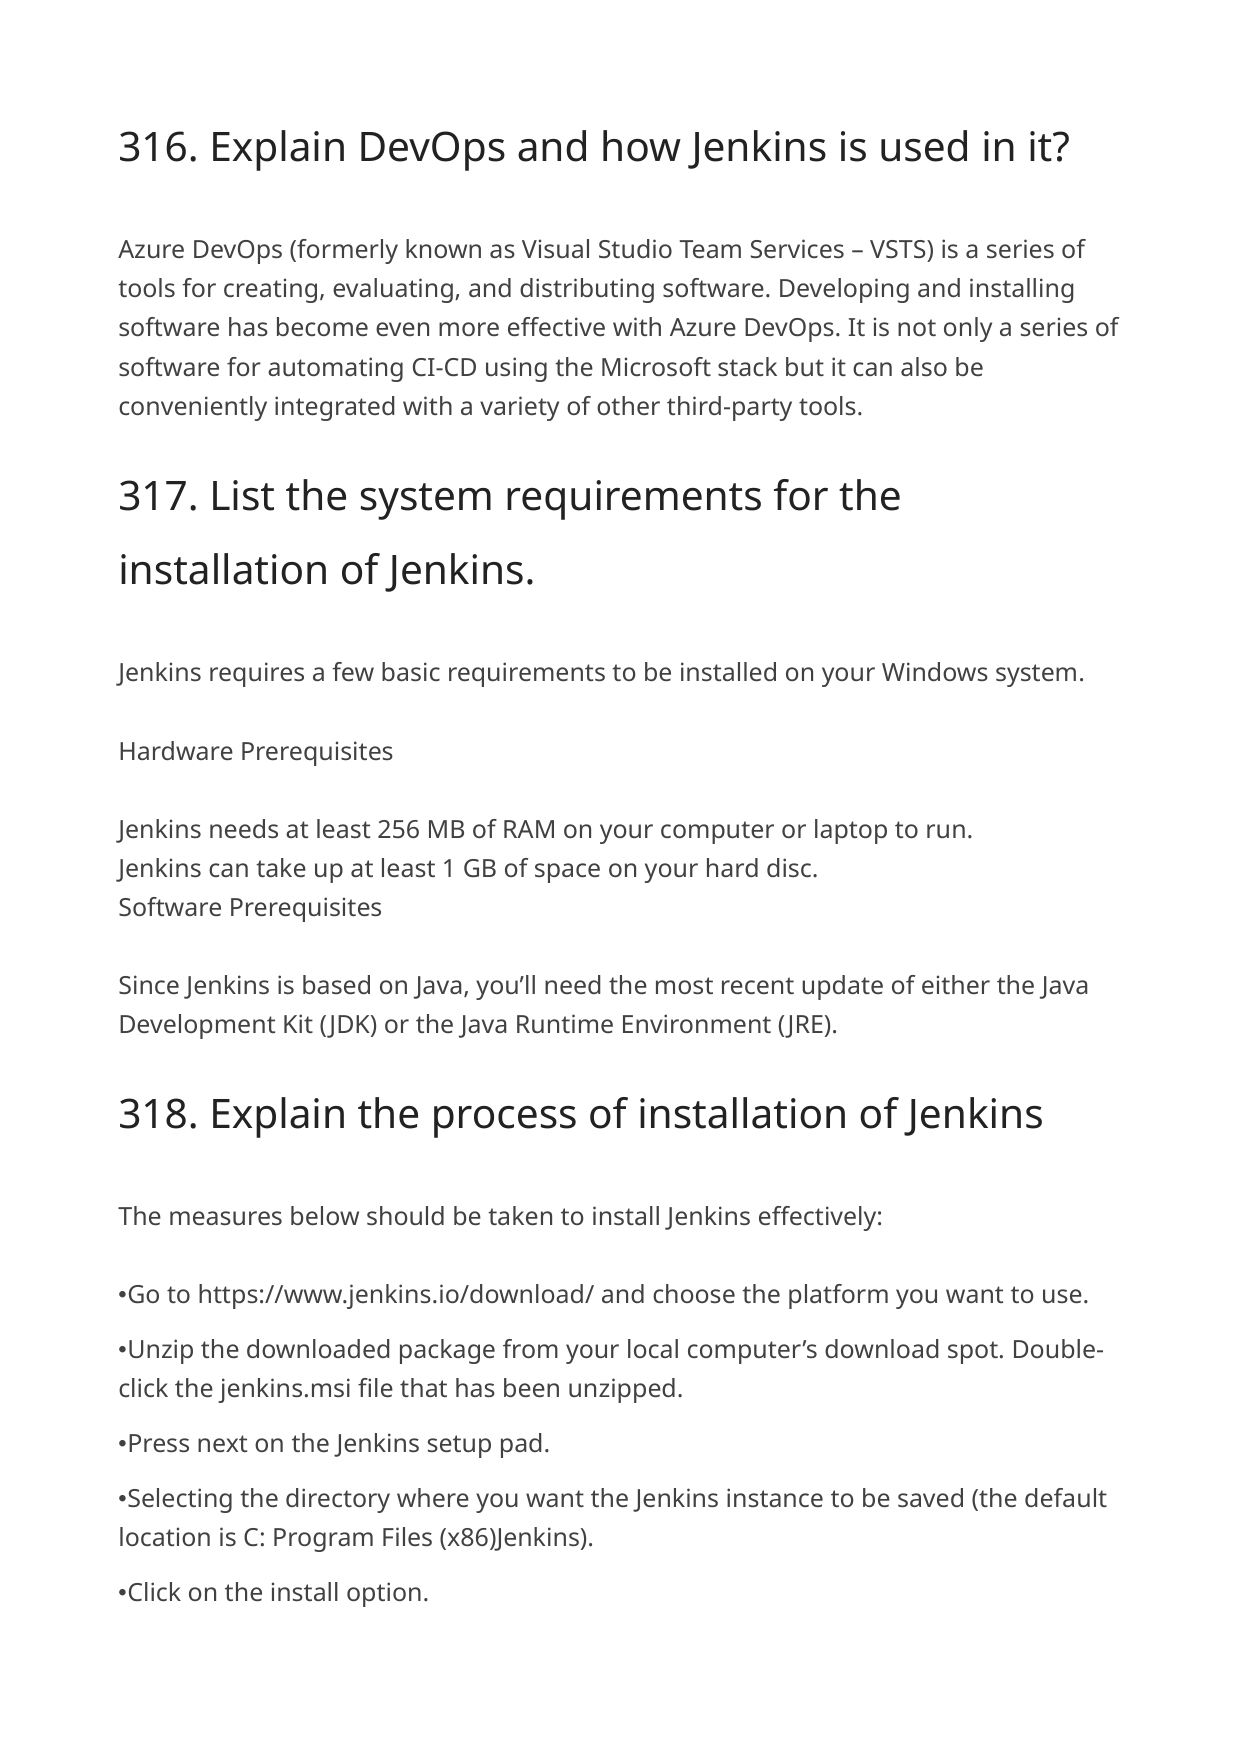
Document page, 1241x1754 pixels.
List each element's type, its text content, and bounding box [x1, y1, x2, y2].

text Hardware Prerequisites [118, 733, 1122, 767]
text Since Jenkins is based on Java, you’ll need the most recent update of either the Java Development Kit (JDK) or the Java Runtime Environment (JRE). [118, 968, 1122, 1041]
subtitle 316. Explain DevOps and how Jenkins is used in it? [118, 118, 1122, 173]
text Jenkins needs at least 256 MB of RAM on your computer or laptop to run. Jenkins can take up at least 1 GB of space on your hard disc. Software Prerequisites [118, 811, 1122, 924]
text Azure DevOps (formerly known as Visual Studio Team Services – VSTS) is a series of tools for creating, evaluating, and distributing software. Developing and installing software has become even more effective with Azure DevOps. It is not only a series of software for automating CI-CD using the Microsoft stack but it can also be conveniently integrated with a variety of other third-party tools. [118, 232, 1122, 422]
list Selecting the directory where you want the Jenkins instance to be saved (the default location is C: Program Files (x86)Jenkins). [118, 1481, 1122, 1554]
text The measures below should be taken to install Jenkins effectively: [118, 1199, 1122, 1233]
subtitle 318. Explain the process of installation of Jenkins [118, 1085, 1122, 1141]
text Jenkins requires a few basic requirements to be installed on your Windows system. [118, 655, 1122, 689]
list Click on the install option. [118, 1575, 1122, 1609]
list Go to https://www.jenkins.io/download/ and choose the platform you want to use. [118, 1277, 1122, 1311]
list Press next on the Jenkins setup pad. [118, 1426, 1122, 1460]
subtitle 317. List the system requirements for the installation of Jenkins. [118, 467, 1122, 597]
list Unzip the downloaded package from your local computer’s download spot. Double-click the jenkins.msi file that has been unzipped. [118, 1332, 1122, 1405]
